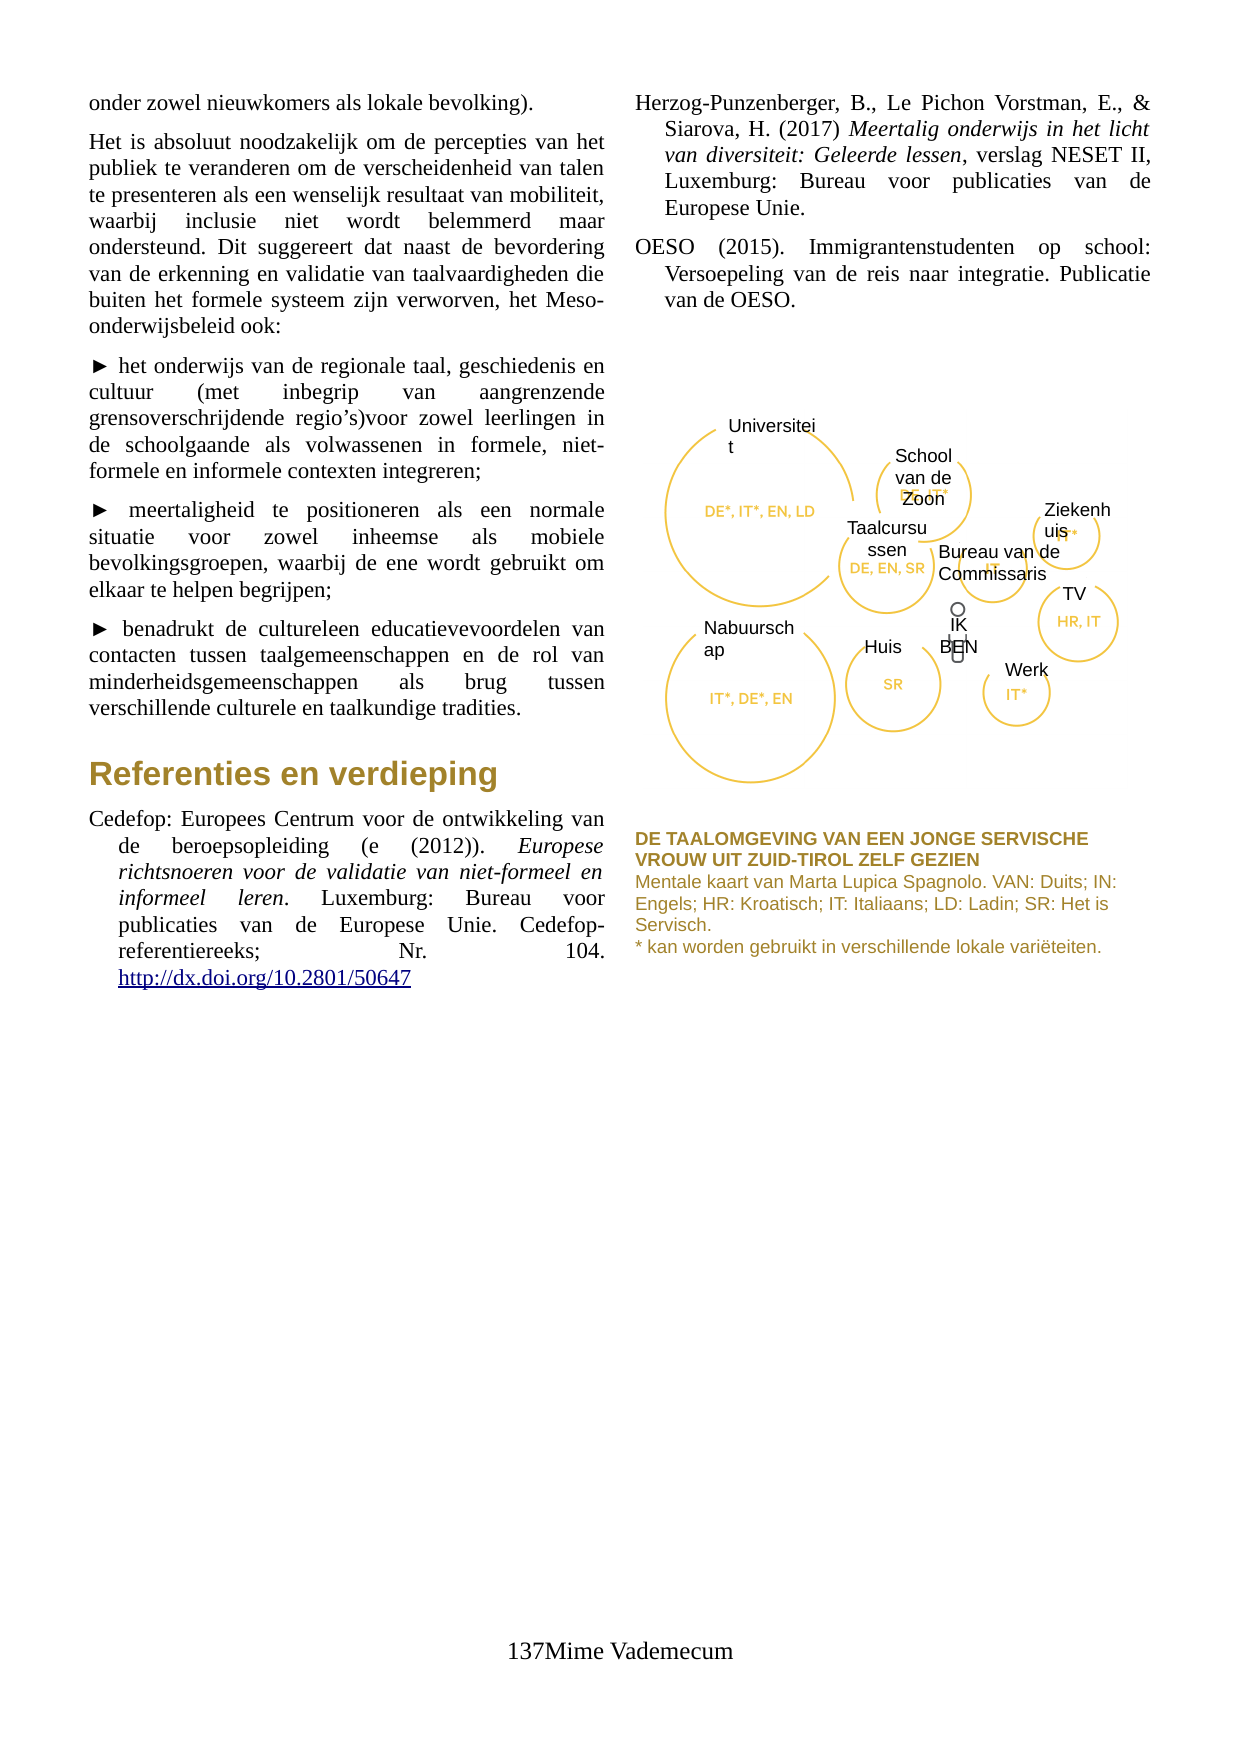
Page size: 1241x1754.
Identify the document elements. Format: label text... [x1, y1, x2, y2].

text DE TAALOMGEVING VAN EEN JONGE SERVISCHE VROUW UIT ZUID-TIROL ZELF GEZIEN [635, 828, 1152, 871]
text Mentale kaart van Marta Lupica Spagnolo. VAN: Duits; IN: Engels; HR: Kroatisch; IT: Italiaans; LD: Ladin; SR: Het is Servisch. [635, 871, 1152, 936]
text Herzog-Punzenberger, B., Le Pichon Vorstman, E., & Siarova, H. (2017) Meertalig onderwijs in het licht van diversiteit: Geleerde lessen, verslag NESET II, Luxemburg: Bureau voor publicaties van de Europese Unie. [635, 88, 1152, 220]
picture [643, 409, 1128, 789]
text ► benadrukt de cultureleen educatievevoordelen van contacten tussen taalgemeenschappen en de rol van minderheidsgemeenschappen als brug tussen verschillende culturele en taalkundige tradities. [88, 615, 605, 720]
text OESO (2015). Immigrantenstudenten op school: Versoepeling van de reis naar integratie. Publicatie van de OESO. [635, 233, 1152, 312]
text Cedefop: Europees Centrum voor de ontwikkeling van de beroepsopleiding (e (2012)). Europese richtsnoeren voor de validatie van niet-formeel en informeel leren. Luxemburg: Bureau voor publicaties van de Europese Unie. Cedefop-referentiereeks; Nr. 104. http://dx.doi.org/10.2801/50647 [88, 805, 605, 990]
text onder zowel nieuwkomers als lokale bevolking). [88, 88, 605, 115]
subtitle Referenties en verdieping [88, 754, 605, 793]
text ► het onderwijs van de regionale taal, geschiedenis en cultuur (met inbegrip van aangrenzende grensoverschrijdende regio’s)voor zowel leerlingen in de schoolgaande als volwassenen in formele, niet-formele en informele contexten integreren; [88, 352, 605, 483]
text Het is absoluut noodzakelijk om de percepties van het publiek te veranderen om de verscheidenheid van talen te presenteren als een wenselijk resultaat van mobiliteit, waarbij inclusie niet wordt belemmerd maar ondersteund. Dit suggereert dat naast de bevordering van de erkenning en validatie van taalvaardigheden die buiten het formele systeem zijn verworven, het Meso-onderwijsbeleid ook: [88, 128, 605, 339]
text ► meertaligheid te positioneren als een normale situatie voor zowel inheemse als mobiele bevolkingsgroepen, waarbij de ene wordt gebruikt om elkaar te helpen begrijpen; [88, 497, 605, 602]
text * kan worden gebruikt in verschillende lokale variëteiten. [635, 936, 1152, 957]
